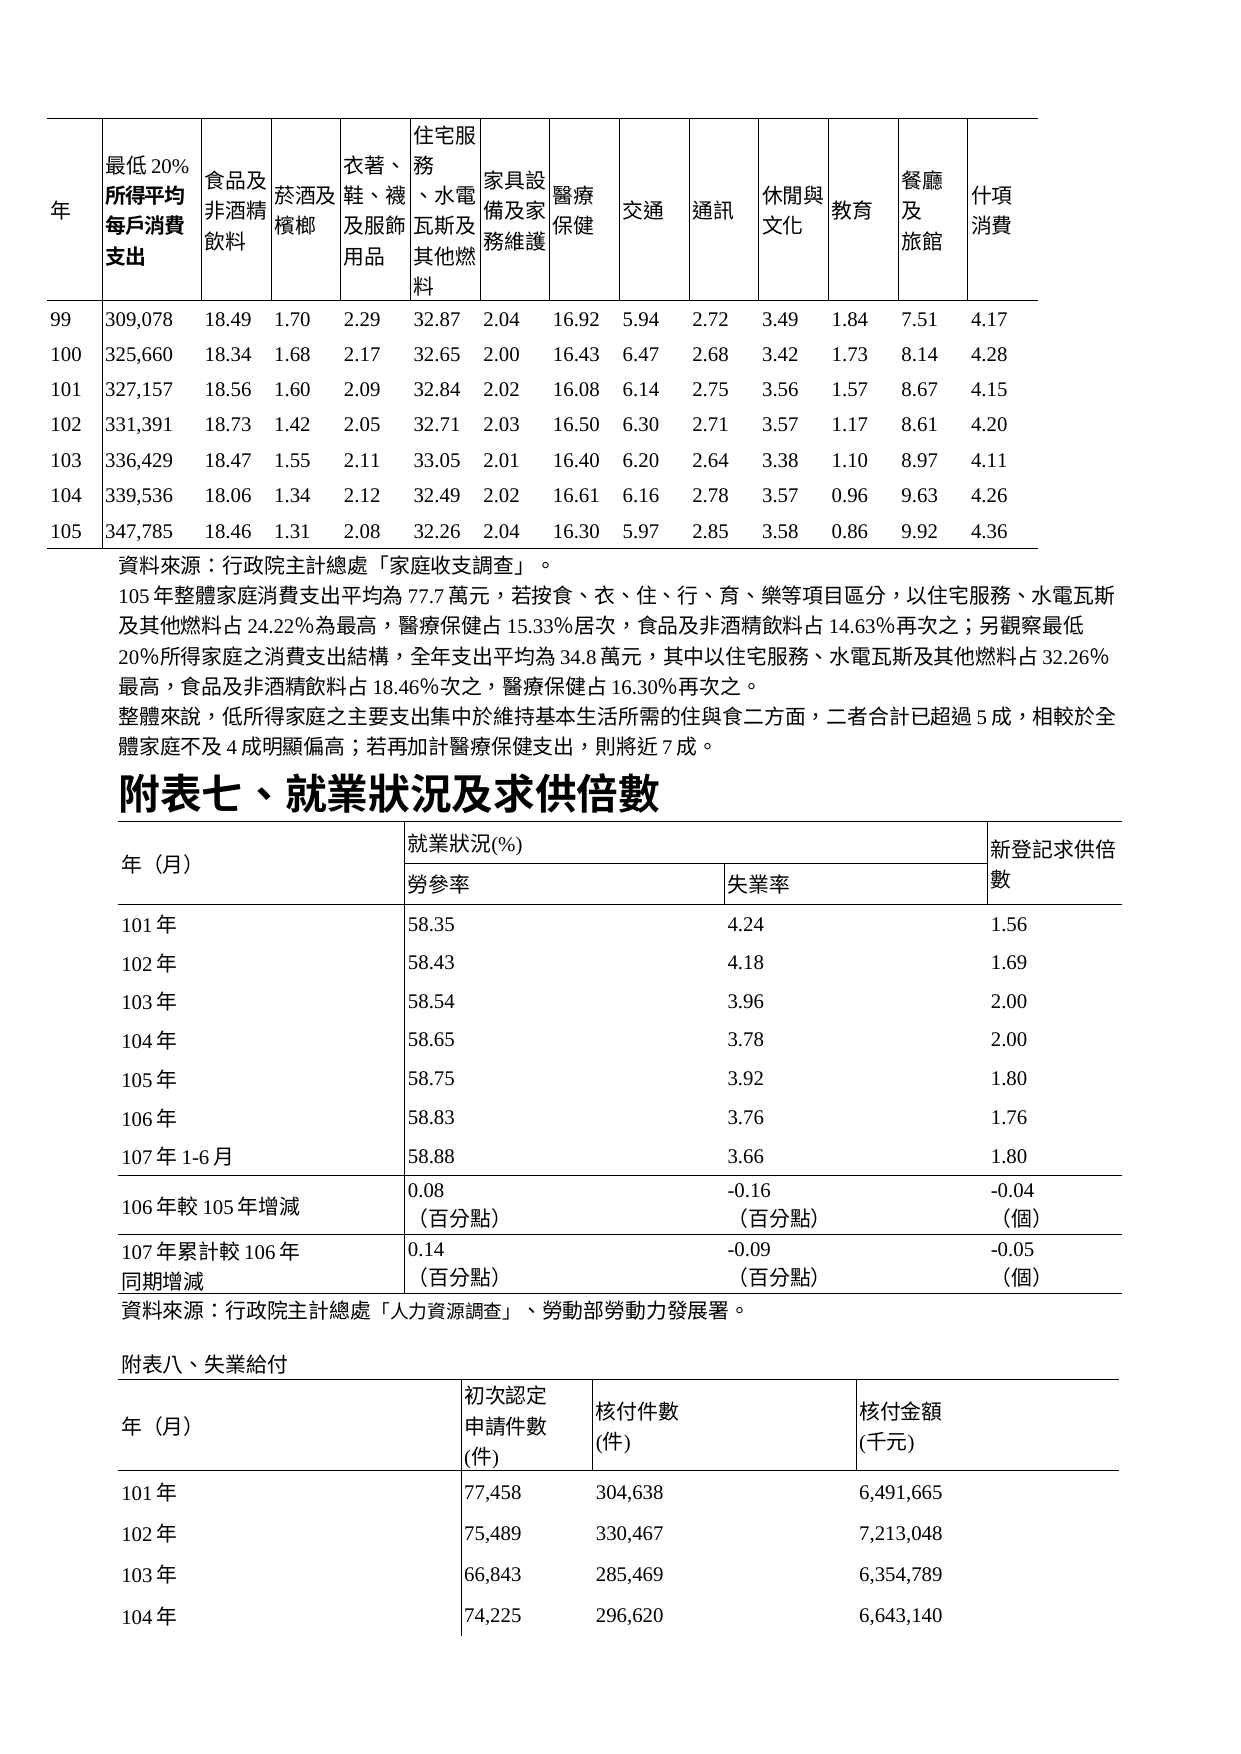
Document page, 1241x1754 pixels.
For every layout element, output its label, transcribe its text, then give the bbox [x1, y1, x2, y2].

table_cell 16.50 [550, 407, 619, 442]
table_cell 0.96 [829, 478, 898, 513]
table_cell 104年 [118, 1020, 404, 1059]
table_cell 106年較105年增減 [118, 1176, 404, 1234]
table_cell 3.49 [759, 301, 828, 336]
table_cell 2.08 [341, 513, 410, 548]
table_cell 107年累計較106年 同期增減 [118, 1235, 404, 1293]
table_cell 2.85 [689, 513, 759, 548]
table_cell 4.26 [968, 478, 1038, 513]
table_cell 101年 [118, 905, 404, 943]
table_cell 2.64 [689, 442, 759, 477]
table_cell 核付金額 (千元) [857, 1380, 1119, 1470]
table_cell 18.46 [201, 513, 271, 548]
table_cell 8.61 [898, 407, 968, 442]
table_cell 1.10 [829, 442, 898, 477]
table_cell 3.78 [724, 1020, 988, 1059]
table_cell 休閒與 文化 [759, 119, 828, 300]
table_cell 衣著、 鞋、襪 及服飾 用品 [341, 119, 410, 300]
text 整體來說，低所得家庭之主要支出集中於維持基本生活所需的住與食二方面，二者合計已超過5成，相較於全體家庭不及4成明顯偏高；若再加計醫療保健支出，則將近7成。 [118, 700, 1122, 761]
table_cell 102年 [118, 943, 404, 981]
table_cell 3.96 [724, 981, 988, 1020]
table_cell 失業率 [725, 864, 987, 904]
table_cell 2.09 [341, 371, 410, 407]
table_cell 66,843 [462, 1553, 593, 1594]
table_cell -0.16 （百分點） [724, 1176, 988, 1234]
table_cell 6.20 [620, 442, 689, 477]
table_cell 99 [47, 301, 102, 336]
table_cell 103年 [118, 981, 404, 1020]
table_cell 3.57 [759, 407, 828, 442]
table_cell 2.12 [341, 478, 410, 513]
table_cell 325,660 [103, 336, 201, 371]
table_cell 9.63 [898, 478, 968, 513]
text 105年整體家庭消費支出平均為77.7萬元，若按食、衣、住、行、育、樂等項目區分，以住宅服務、水電瓦斯及其他燃料占24.22％為最高，醫療保健占15.33％居次，食品及非酒精飲料占14.63％再次之；另觀察最低20％所得家庭之消費支出結構，全年支出平均為34.8萬元，其中以住宅服務、水電瓦斯及其他燃料占32.26％最高，食品及非酒精飲料占18.46％次之，醫療保健占16.30％再次之。 [118, 579, 1122, 700]
table_cell 資料來源：行政院主計總處「人力資源調查」、勞動部勞動力發展署。 附表八、失業給付 [118, 1294, 1119, 1379]
table_cell 347,785 [103, 513, 201, 548]
table_cell 16.92 [550, 301, 619, 336]
table_cell 32.26 [410, 513, 480, 548]
table_cell 4.24 [724, 905, 988, 943]
table_cell 0.08 （百分點） [405, 1176, 724, 1234]
table_cell 102 [47, 407, 102, 442]
table_cell 2.00 [988, 981, 1122, 1020]
table_cell 食品及 非酒精 飲料 [202, 119, 271, 300]
table_cell 3.92 [724, 1059, 988, 1098]
table_cell 18.73 [201, 407, 271, 442]
table_cell 3.56 [759, 371, 828, 407]
table_cell 4.28 [968, 336, 1038, 371]
table_cell 8.97 [898, 442, 968, 477]
table_cell 331,391 [103, 407, 201, 442]
table_cell 58.43 [405, 943, 724, 981]
table_cell 18.47 [201, 442, 271, 477]
table_cell 6.16 [620, 478, 689, 513]
table_cell 6.30 [620, 407, 689, 442]
table_cell 77,458 [462, 1471, 593, 1512]
table_cell 1.56 [988, 905, 1122, 943]
table_cell 16.30 [550, 513, 619, 548]
table_cell 住宅服務 、水電瓦斯及其他燃料 [411, 119, 480, 300]
table_cell 304,638 [593, 1471, 856, 1512]
table_cell 菸酒及 檳榔 [272, 119, 340, 300]
table_cell -0.09 （百分點） [724, 1235, 988, 1293]
table_cell 1.80 [988, 1059, 1122, 1098]
table_cell 105年 [118, 1059, 404, 1098]
table_cell 5.94 [620, 301, 689, 336]
table_cell 103 [47, 442, 102, 477]
table_cell 336,429 [103, 442, 201, 477]
table_cell 75,489 [462, 1512, 593, 1553]
table_cell 100 [47, 336, 102, 371]
table_cell 58.83 [405, 1098, 724, 1136]
text 附表七、就業狀況及求供倍數 [118, 761, 1122, 821]
table_cell 2.02 [480, 478, 550, 513]
table_cell 4.36 [968, 513, 1038, 548]
table_cell 6.14 [620, 371, 689, 407]
text 資料來源：行政院主計總處「家庭收支調查」。 [118, 549, 1122, 579]
table_cell 58.35 [405, 905, 724, 943]
table_cell 1.57 [829, 371, 898, 407]
table_cell 1.17 [829, 407, 898, 442]
table_cell 3.76 [724, 1098, 988, 1136]
table_cell 4.20 [968, 407, 1038, 442]
table_cell 2.68 [689, 336, 759, 371]
table_cell 勞參率 [405, 864, 724, 904]
table_cell 通訊 [690, 119, 758, 300]
table_cell 32.49 [410, 478, 480, 513]
table_cell 1.68 [271, 336, 341, 371]
table_cell 16.40 [550, 442, 619, 477]
table_cell 2.11 [341, 442, 410, 477]
table_cell 2.75 [689, 371, 759, 407]
table_cell 什項 消費 [968, 119, 1038, 300]
table_cell 3.58 [759, 513, 828, 548]
table_cell 0.14 （百分點） [405, 1235, 724, 1293]
table_cell 2.05 [341, 407, 410, 442]
table_cell 58.75 [405, 1059, 724, 1098]
table_cell 1.84 [829, 301, 898, 336]
table_cell 32.84 [410, 371, 480, 407]
table_cell 18.56 [201, 371, 271, 407]
table_cell 初次認定 申請件數 (件) [462, 1380, 592, 1470]
table_cell 32.65 [410, 336, 480, 371]
table_cell 58.65 [405, 1020, 724, 1059]
table_cell 1.73 [829, 336, 898, 371]
table_cell 6.47 [620, 336, 689, 371]
table_cell 2.02 [480, 371, 550, 407]
table_cell 18.06 [201, 478, 271, 513]
table_cell 106年 [118, 1098, 404, 1136]
table_cell 2.00 [988, 1020, 1122, 1059]
table_cell 102年 [118, 1512, 461, 1553]
table_cell 1.60 [271, 371, 341, 407]
table_cell 3.38 [759, 442, 828, 477]
table_cell 教育 [829, 119, 898, 300]
table_cell 4.11 [968, 442, 1038, 477]
table_cell 8.14 [898, 336, 968, 371]
table_cell 年（月） [118, 1380, 461, 1470]
table_cell 2.04 [480, 513, 550, 548]
table_cell 7,213,048 [856, 1512, 1119, 1553]
table_cell 2.01 [480, 442, 550, 477]
table_cell 101年 [118, 1471, 461, 1512]
table_cell 104年 [118, 1595, 461, 1636]
table_cell 交通 [620, 119, 689, 300]
table_cell 6,491,665 [856, 1471, 1119, 1512]
table_cell 58.54 [405, 981, 724, 1020]
table_cell 33.05 [410, 442, 480, 477]
table_cell 2.03 [480, 407, 550, 442]
table_cell 6,643,140 [856, 1595, 1119, 1636]
table_cell -0.04 （個） [988, 1176, 1122, 1234]
table_cell 9.92 [898, 513, 968, 548]
table_cell 296,620 [593, 1595, 856, 1636]
table_cell 0.86 [829, 513, 898, 548]
table_cell 18.49 [201, 301, 271, 336]
table_cell 103年 [118, 1553, 461, 1594]
table_cell 1.70 [271, 301, 341, 336]
table_cell 4.15 [968, 371, 1038, 407]
table_cell 核付件數 (件) [593, 1380, 856, 1470]
table_cell 16.08 [550, 371, 619, 407]
table_cell 2.04 [480, 301, 550, 336]
table_cell 6,354,789 [856, 1553, 1119, 1594]
table_cell 4.17 [968, 301, 1038, 336]
table_cell 1.42 [271, 407, 341, 442]
table_cell 1.31 [271, 513, 341, 548]
table_cell 3.57 [759, 478, 828, 513]
table_cell 醫療 保健 [550, 119, 619, 300]
table_cell 1.80 [988, 1136, 1122, 1175]
table_cell 16.61 [550, 478, 619, 513]
table_cell 16.43 [550, 336, 619, 371]
table_cell 8.67 [898, 371, 968, 407]
table_cell 年 [47, 119, 102, 300]
table_cell 5.97 [620, 513, 689, 548]
table_cell 104 [47, 478, 102, 513]
table_cell 105 [47, 513, 102, 548]
table_header 就業狀況(%) [405, 822, 987, 862]
table_cell 3.42 [759, 336, 828, 371]
table_cell 餐廳 及 旅館 [899, 119, 967, 300]
table_cell 309,078 [103, 301, 201, 336]
table_cell 2.71 [689, 407, 759, 442]
table_cell 2.72 [689, 301, 759, 336]
table_cell 327,157 [103, 371, 201, 407]
table_cell 18.34 [201, 336, 271, 371]
table_cell 32.71 [410, 407, 480, 442]
table_cell 1.76 [988, 1098, 1122, 1136]
table_cell 32.87 [410, 301, 480, 336]
table_cell 1.69 [988, 943, 1122, 981]
table_cell 2.00 [480, 336, 550, 371]
table_cell 107年1-6月 [118, 1136, 404, 1175]
table_cell 101 [47, 371, 102, 407]
table_cell 1.34 [271, 478, 341, 513]
table_cell 330,467 [593, 1512, 856, 1553]
table_cell 2.78 [689, 478, 759, 513]
table_cell 最低20% 所得平均每戶消費支出 [103, 119, 201, 300]
table_cell 1.55 [271, 442, 341, 477]
table_cell 2.17 [341, 336, 410, 371]
table_cell 3.66 [724, 1136, 988, 1175]
table_cell 家具設 備及家 務維護 [481, 119, 549, 300]
table_cell 2.29 [341, 301, 410, 336]
table_header 年（月） [118, 822, 404, 904]
table_cell 58.88 [405, 1136, 724, 1175]
table_cell -0.05 （個） [988, 1235, 1122, 1293]
table_cell 339,536 [103, 478, 201, 513]
table_cell 285,469 [593, 1553, 856, 1594]
table_cell 74,225 [462, 1595, 593, 1636]
table_cell 7.51 [898, 301, 968, 336]
table_header 新登記求供倍數 [988, 822, 1122, 904]
table_cell 4.18 [724, 943, 988, 981]
